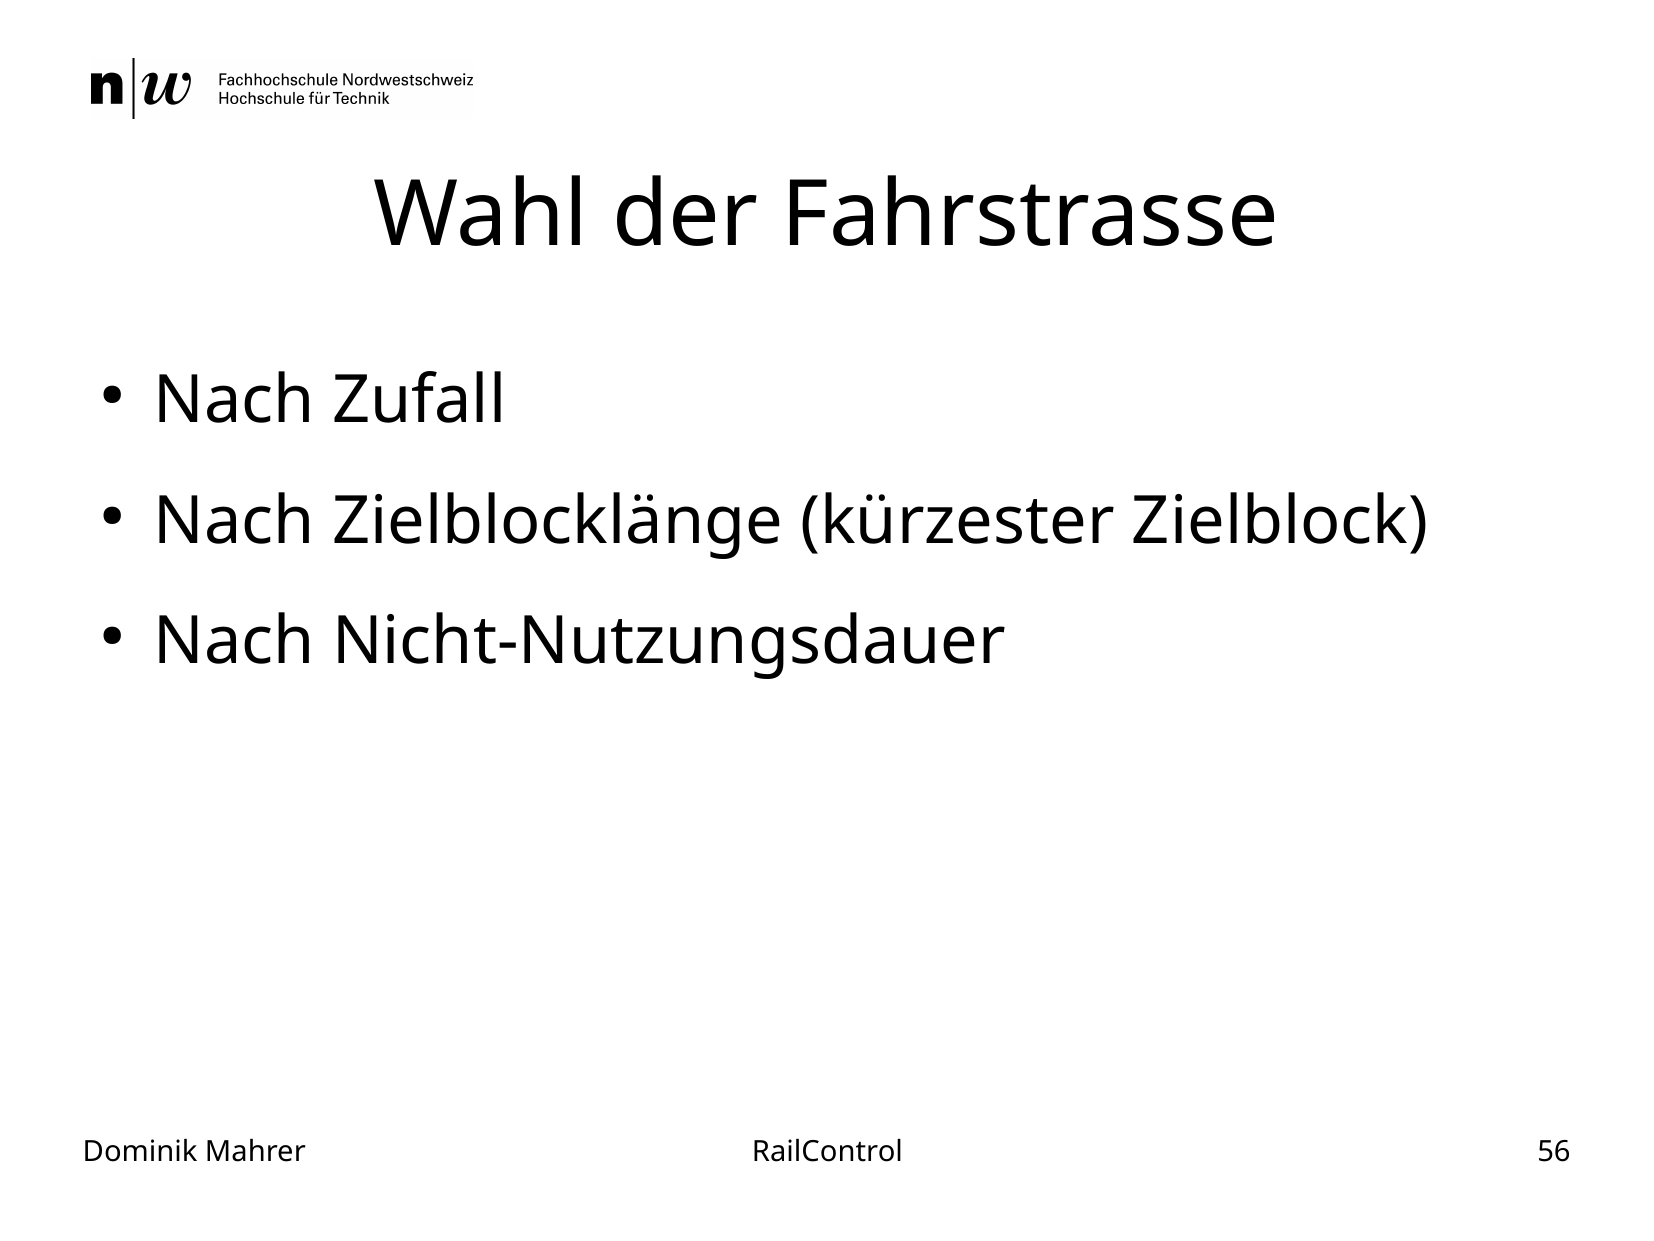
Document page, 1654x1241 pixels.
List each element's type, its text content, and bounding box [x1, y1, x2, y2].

picture [91, 58, 473, 119]
list Nach Zufall Nach Zielblocklänge (kürzester Zielblock) Nach Nicht-Nutzungsdauer [82, 351, 1571, 1063]
title Wahl der Fahrstrasse [82, 153, 1571, 267]
